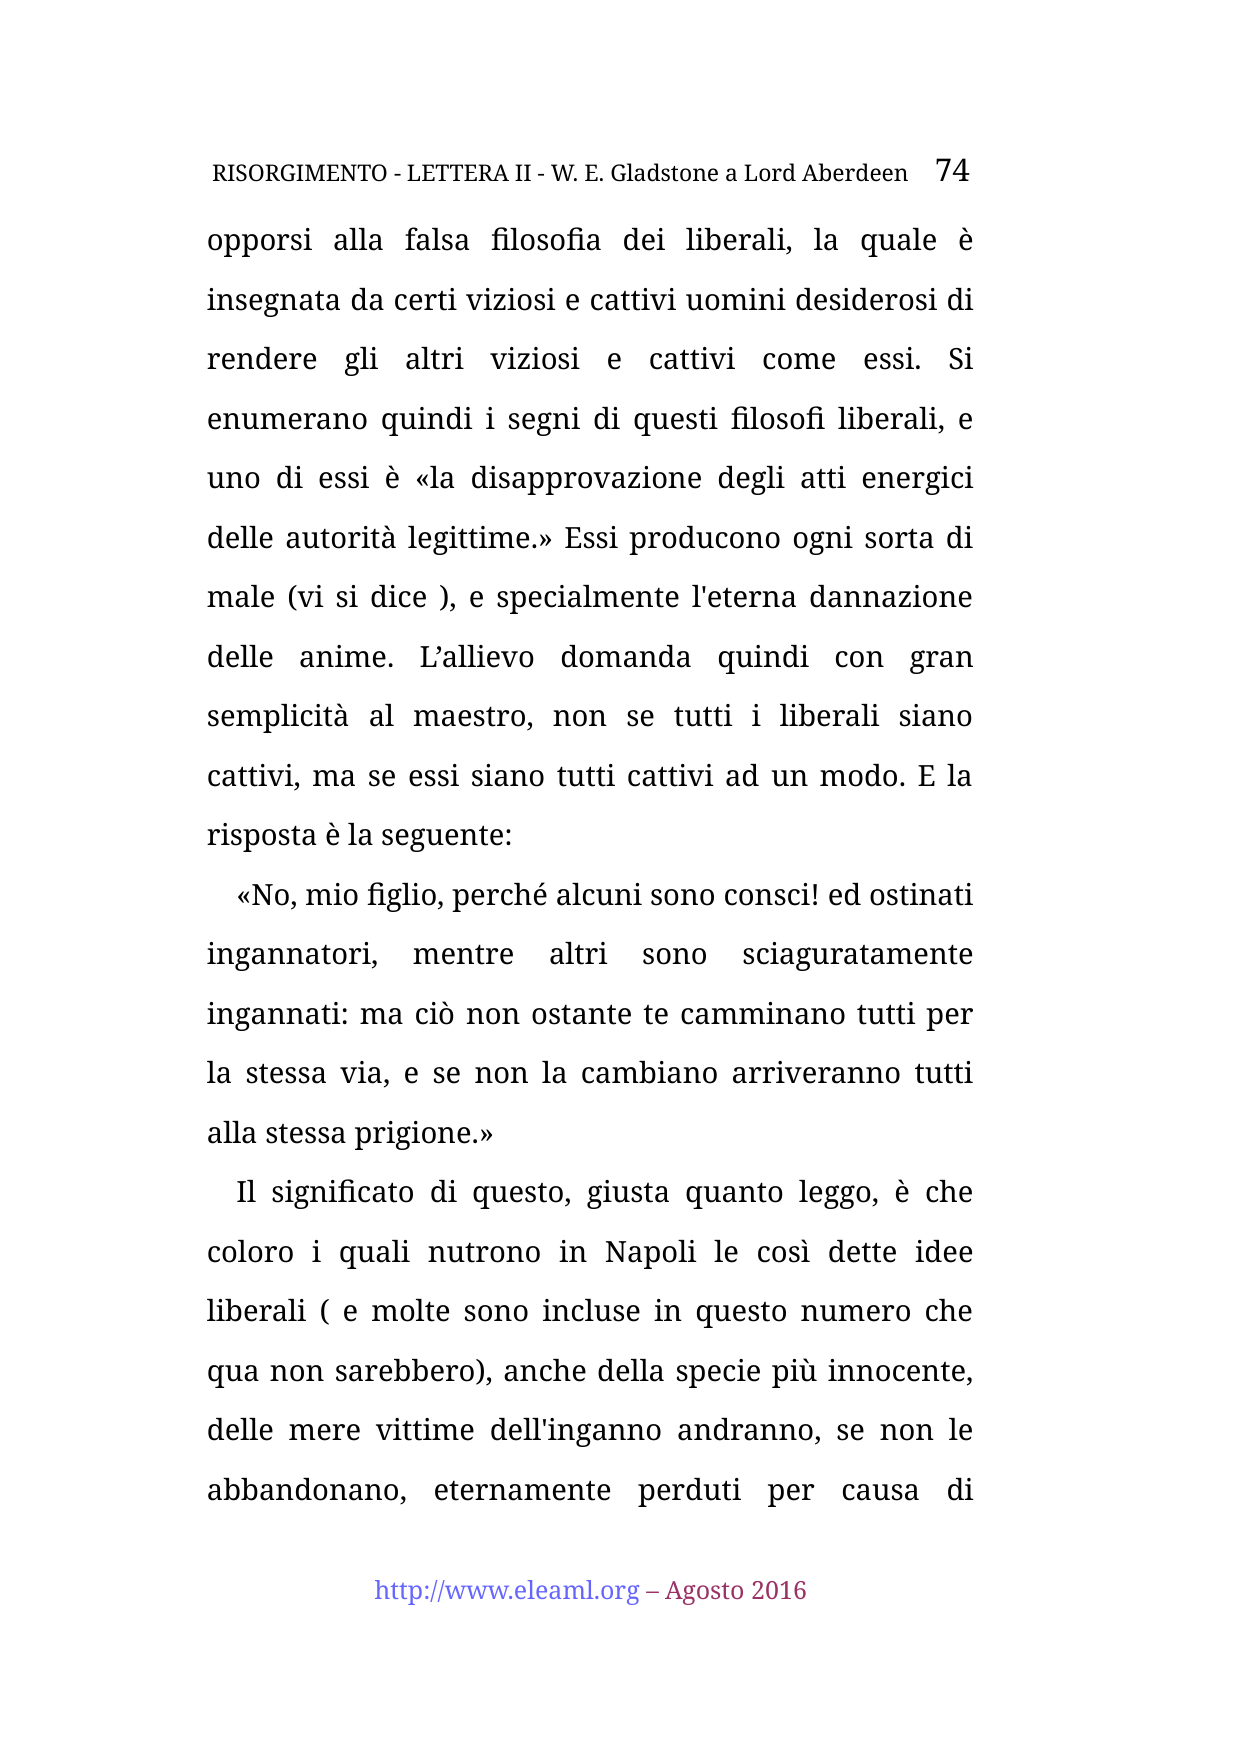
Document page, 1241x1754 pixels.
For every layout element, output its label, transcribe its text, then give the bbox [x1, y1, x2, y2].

text Il significato di questo, giusta quanto leggo, è che coloro i quali nutrono in Napoli le così dette idee liberali ( e molte sono incluse in questo numero che qua non sarebbero), anche della specie più innocente, delle mere vittime dell'inganno andranno, se non le abbandonano, eternamente perduti per causa di [207, 1171, 974, 1508]
text opporsi alla falsa filosofia dei liberali, la quale è insegnata da certi viziosi e cattivi uomini desiderosi di rendere gli altri viziosi e cattivi come essi. Si enumerano quindi i segni di questi filosofi liberali, e uno di essi è «la disapprovazione degli atti energici delle autorità legittime.» Essi producono ogni sorta di male (vi si dice ), e specialmente l'eterna dannazione delle anime. L’allievo domanda quindi con gran semplicità al maestro, non se tutti i liberali siano cattivi, ma se essi siano tutti cattivi ad un modo. E la risposta è la seguente: [207, 220, 974, 854]
text «No, mio figlio, perché alcuni sono consci! ed ostinati ingannatori, mentre altri sono sciaguratamente ingannati: ma ciò non ostante te camminano tutti per la stessa via, e se non la cambiano arriveranno tutti alla stessa prigione.» [207, 874, 974, 1152]
